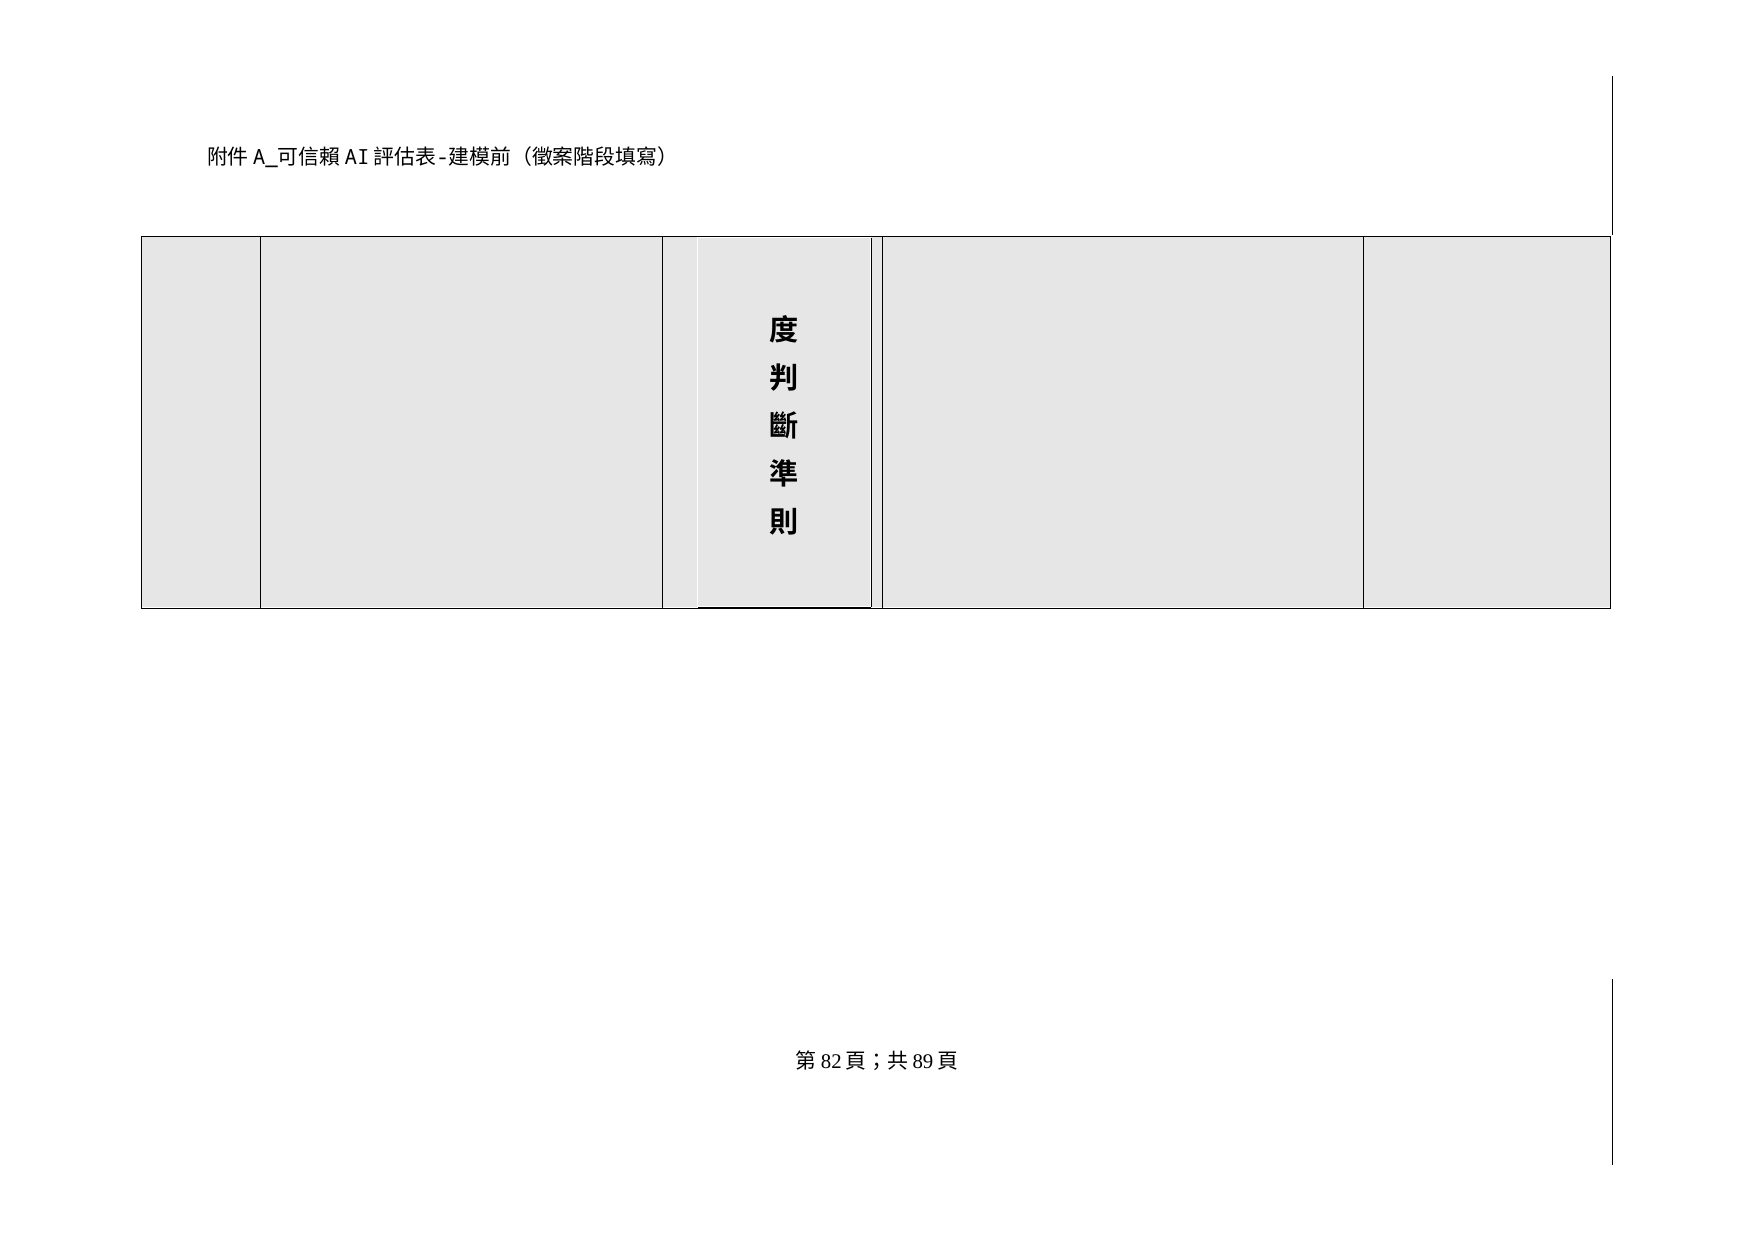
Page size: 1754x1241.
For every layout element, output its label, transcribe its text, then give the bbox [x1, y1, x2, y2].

table_cell [142, 237, 260, 607]
table_cell [261, 237, 662, 607]
table_cell [883, 237, 1363, 607]
table_cell [871, 237, 882, 607]
table_cell 度判斷準則 [698, 238, 870, 606]
table_cell [1364, 237, 1610, 607]
table_cell [663, 237, 697, 607]
